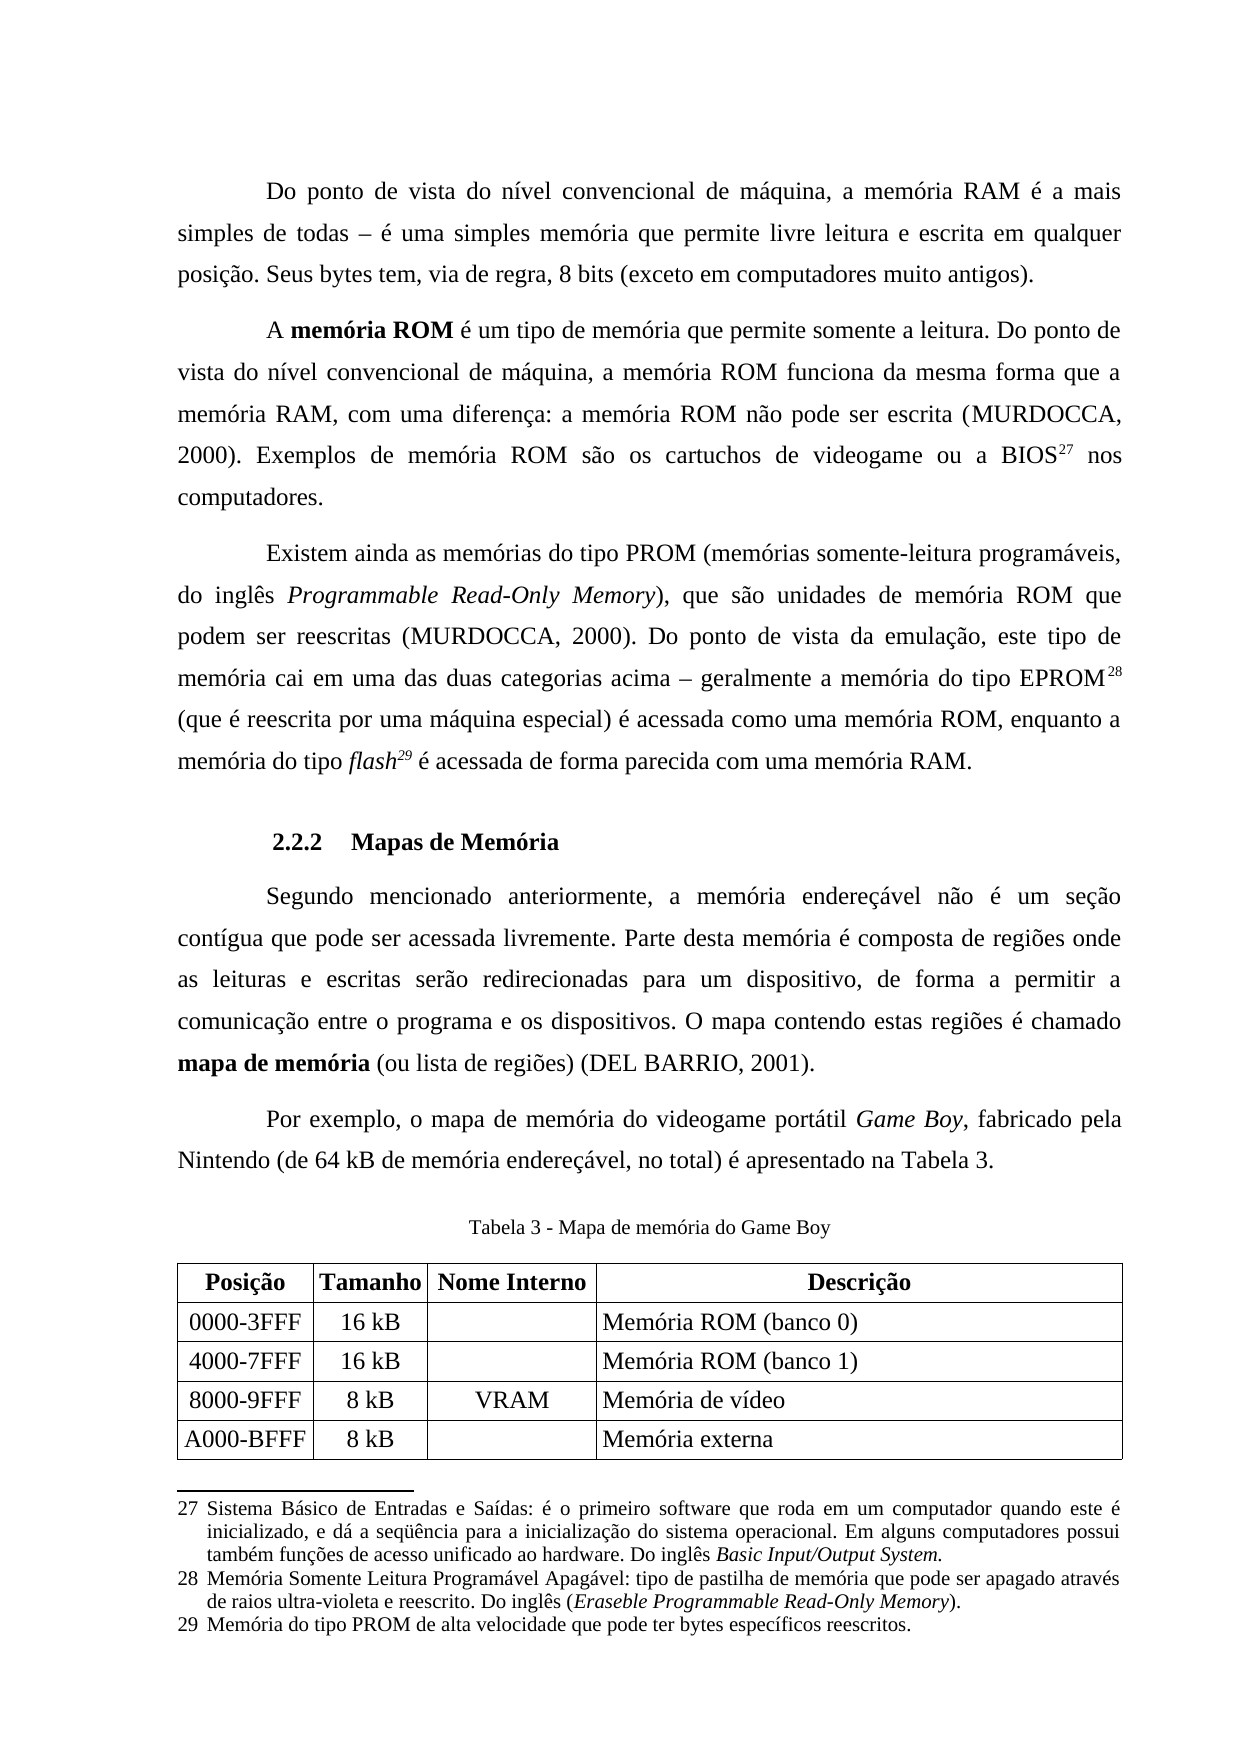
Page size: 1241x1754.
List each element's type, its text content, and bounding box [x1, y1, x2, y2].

text Por exemplo, o mapa de memória do videogame portátil Game Boy, fabricado pela Nintendo (de 64 kB de memória endereçável, no total) é apresentado na Tabela 3. [177, 1105, 1122, 1174]
subtitle Mapas de Memória [177, 828, 1122, 856]
table_cell Memória ROM (banco 1) [597, 1342, 1122, 1381]
table_header Descrição [597, 1264, 1122, 1302]
table_cell 0000-3FFF [178, 1303, 313, 1341]
table_cell [428, 1303, 596, 1341]
text Tabela 3 - Mapa de memória do Game Boy [177, 1216, 1122, 1239]
text Do ponto de vista do nível convencional de máquina, a memória RAM é a mais simples de todas – é uma simples memória que permite livre leitura e escrita em qualquer posição. Seus bytes tem, via de regra, 8 bits (exceto em computadores muito antigos). [177, 177, 1122, 288]
text A memória ROM é um tipo de memória que permite somente a leitura. Do ponto de vista do nível convencional de máquina, a memória ROM funciona da mesma forma que a memória RAM, com uma diferença: a memória ROM não pode ser escrita (MURDOCCA, 2000). Exemplos de memória ROM são os cartuchos de videogame ou a BIOS nos computadores. [177, 317, 1122, 511]
table_cell A000-BFFF [178, 1421, 313, 1459]
table_cell 16 kB [314, 1303, 427, 1341]
text Segundo mencionado anteriormente, a memória endereçável não é um seção contígua que pode ser acessada livremente. Parte desta memória é composta de regiões onde as leituras e escritas serão redirecionadas para um dispositivo, de forma a permitir a comunicação entre o programa e os dispositivos. O mapa contendo estas regiões é chamado mapa de memória (ou lista de regiões) (DEL BARRIO, 2001). [177, 882, 1122, 1076]
table_cell VRAM [428, 1382, 596, 1420]
table_cell 8 kB [314, 1382, 427, 1420]
text Sistema Básico de Entradas e Saídas: é o primeiro software que roda em um computador quando este é inicializado, e dá a seqüência para a inicialização do sistema operacional. Em alguns computadores possui também funções de acesso unificado ao hardware. Do inglês Basic Input/Output System. [177, 1497, 1122, 1566]
table_cell Memória de vídeo [597, 1382, 1122, 1420]
table_cell Memória ROM (banco 0) [597, 1303, 1122, 1341]
table_cell 8 kB [314, 1421, 427, 1459]
table_header Nome Interno [428, 1264, 596, 1302]
table_cell [428, 1342, 596, 1381]
text Existem ainda as memórias do tipo PROM (memórias somente-leitura programáveis, do inglês Programmable Read-Only Memory), que são unidades de memória ROM que podem ser reescritas (MURDOCCA, 2000). Do ponto de vista da emulação, este tipo de memória cai em uma das duas categorias acima – geralmente a memória do tipo EPROM (que é reescrita por uma máquina especial) é acessada como uma memória ROM, enquanto a memória do tipo flash é acessada de forma parecida com uma memória RAM. [177, 539, 1122, 775]
text Memória do tipo PROM de alta velocidade que pode ter bytes específicos reescritos. [177, 1613, 1122, 1636]
table_cell [428, 1421, 596, 1459]
table_header Posição [178, 1264, 313, 1302]
table_header Tamanho [314, 1264, 427, 1302]
table_cell 16 kB [314, 1342, 427, 1381]
table_cell 4000-7FFF [178, 1342, 313, 1381]
text Memória Somente Leitura Programável Apagável: tipo de pastilha de memória que pode ser apagado através de raios ultra-violeta e reescrito. Do inglês (Eraseble Programmable Read-Only Memory). [177, 1566, 1122, 1613]
table_cell 8000-9FFF [178, 1382, 313, 1420]
table_cell Memória externa [597, 1421, 1122, 1459]
